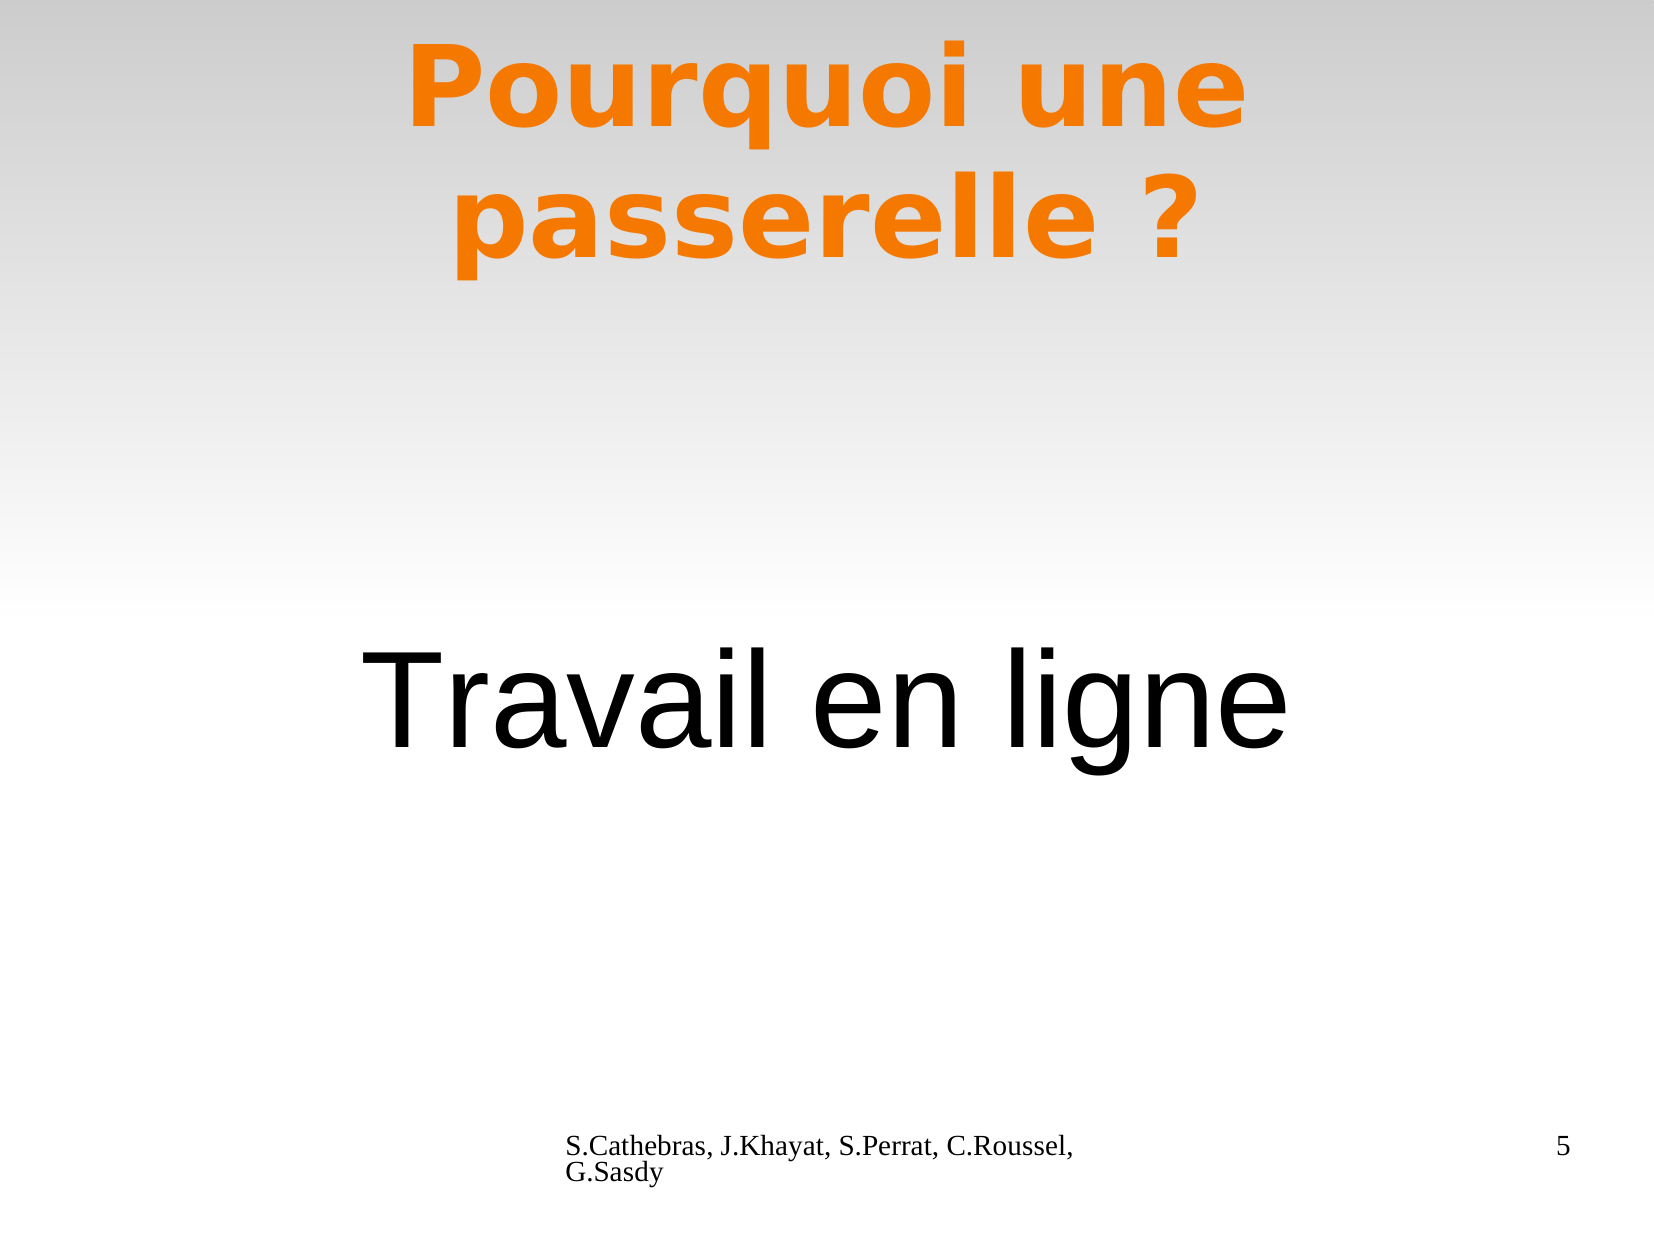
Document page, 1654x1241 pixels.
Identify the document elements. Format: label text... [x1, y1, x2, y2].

title Pourquoi une passerelle ? [82, 49, 1571, 257]
subtitle Travail en ligne [82, 290, 1571, 1109]
